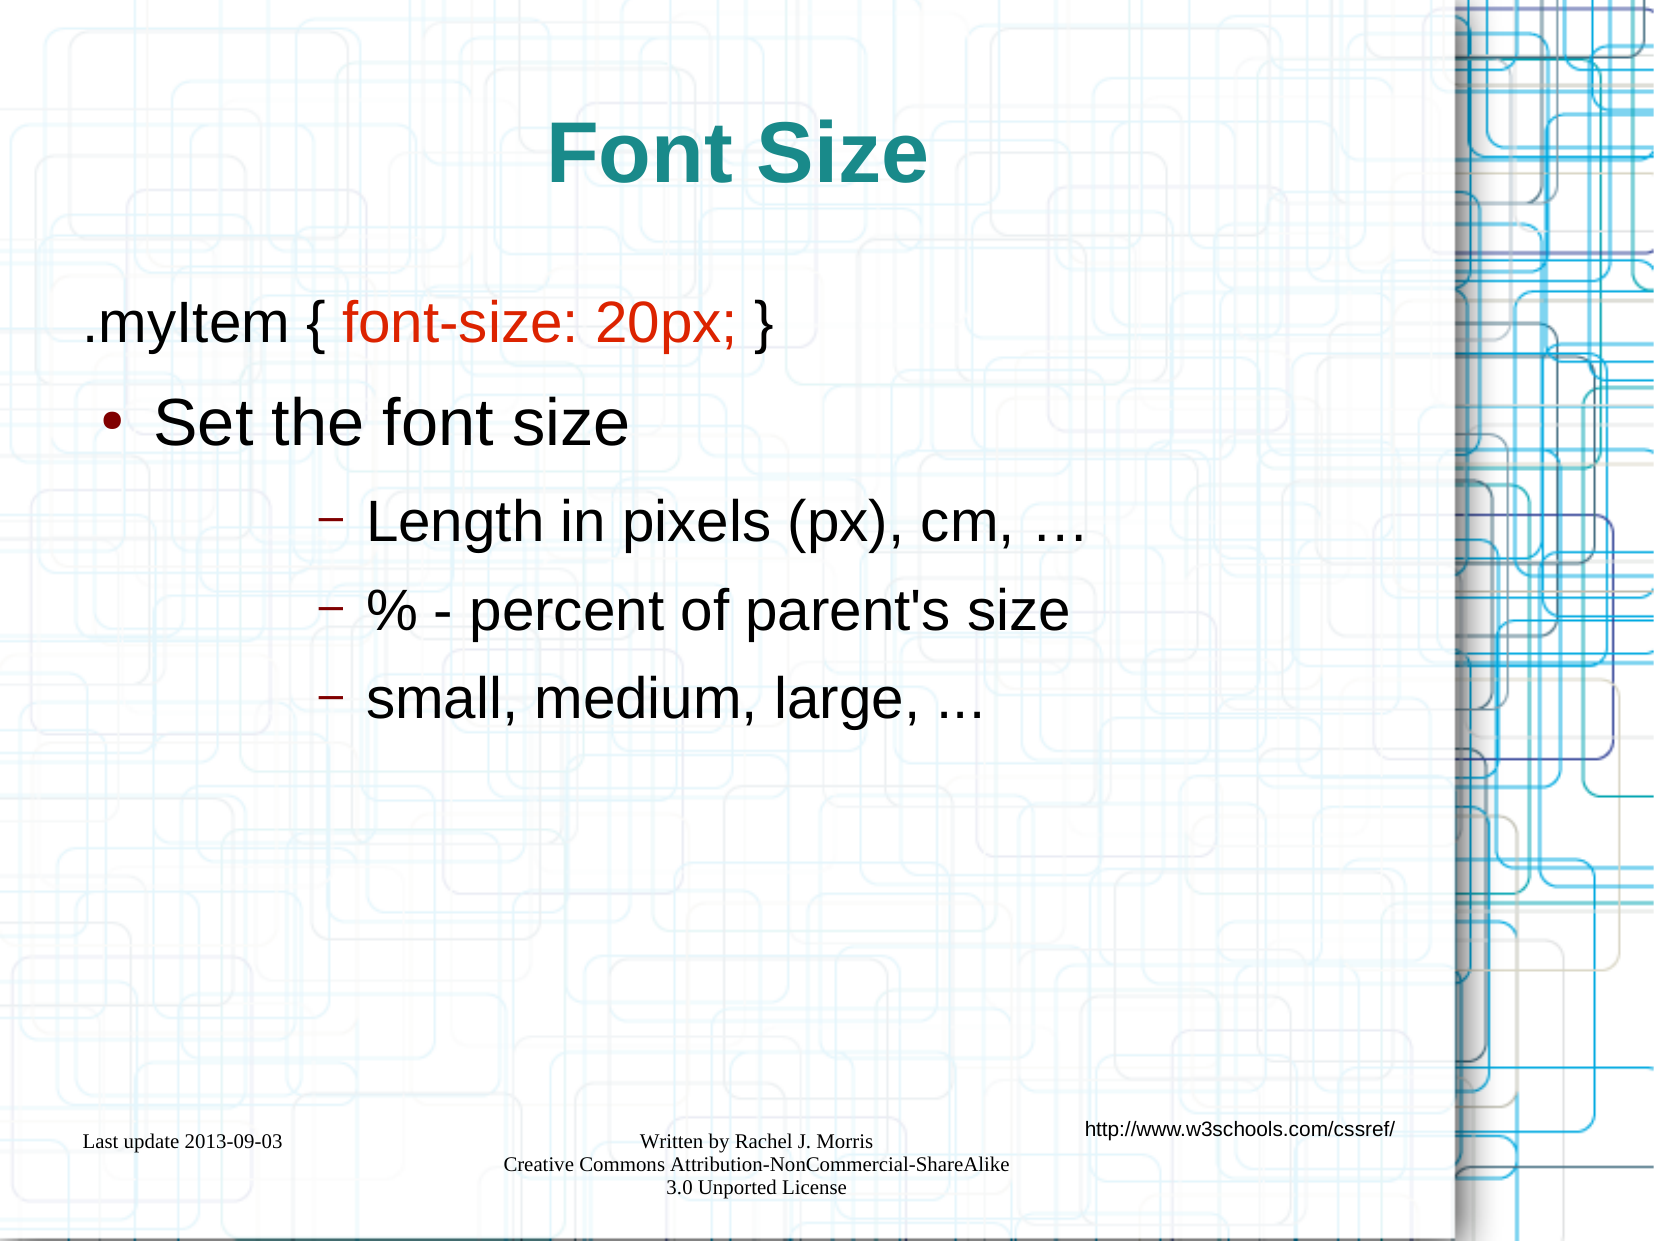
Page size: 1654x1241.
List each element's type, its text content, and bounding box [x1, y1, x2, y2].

title Font Size [59, 49, 1418, 257]
list .myItem { font-size: 20px; } Set the font size Length in pixels (px), cm, … % - percent of parent's size small, medium, large, ... [82, 290, 1418, 1010]
picture [0, 0, 1654, 1241]
text_box http://www.w3schools.com/cssref/ [1050, 1110, 1411, 1149]
